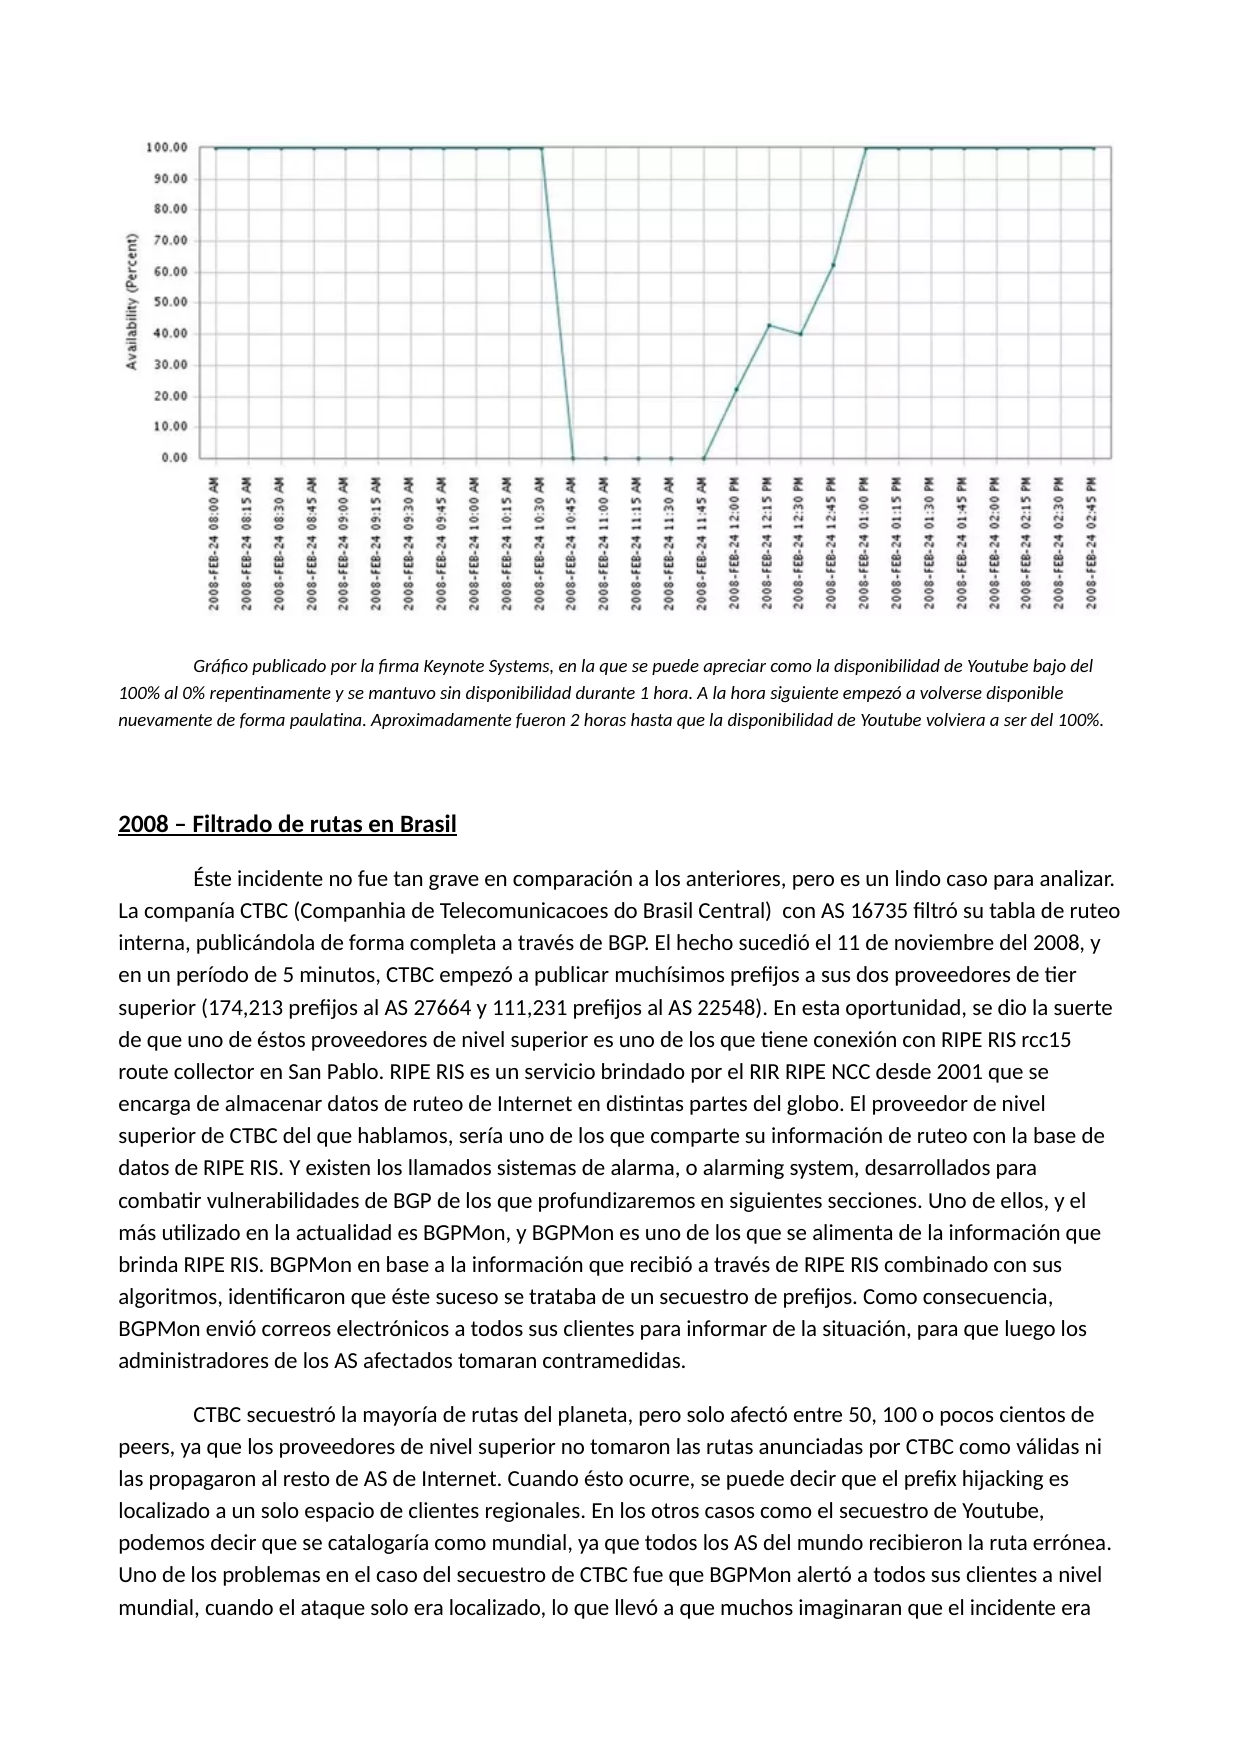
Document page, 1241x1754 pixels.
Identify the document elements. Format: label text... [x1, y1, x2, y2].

text Gráfico publicado por la firma Keynote Systems, en la que se puede apreciar como la disponibilidad de Youtube bajo del 100% al 0% repentinamente y se mantuvo sin disponibilidad durante 1 hora. A la hora siguiente empezó a volverse disponible nuevamente de forma paulatina. Aproximadamente fueron 2 horas hasta que la disponibilidad de Youtube volviera a ser del 100%. [118, 650, 1122, 731]
text Éste incidente no fue tan grave en comparación a los anteriores, pero es un lindo caso para analizar. La companía CTBC (Companhia de Telecomunicacoes do Brasil Central) con AS 16735 filtró su tabla de ruteo interna, publicándola de forma completa a través de BGP. El hecho sucedió el 11 de noviembre del 2008, y en un período de 5 minutos, CTBC empezó a publicar muchísimos prefijos a sus dos proveedores de tier superior (174,213 prefijos al AS 27664 y 111,231 prefijos al AS 22548). En esta oportunidad, se dio la suerte de que uno de éstos proveedores de nivel superior es uno de los que tiene conexión con RIPE RIS rcc15 route collector en San Pablo. RIPE RIS es un servicio brindado por el RIR RIPE NCC desde 2001 que se encarga de almacenar datos de ruteo de Internet en distintas partes del globo. El proveedor de nivel superior de CTBC del que hablamos, sería uno de los que comparte su información de ruteo con la base de datos de RIPE RIS. Y existen los llamados sistemas de alarma, o alarming system, desarrollados para combatir vulnerabilidades de BGP de los que profundizaremos en siguientes secciones. Uno de ellos, y el más utilizado en la actualidad es BGPMon, y BGPMon es uno de los que se alimenta de la información que brinda RIPE RIS. BGPMon en base a la información que recibió a través de RIPE RIS combinado con sus algoritmos, identificaron que éste suceso se trataba de un secuestro de prefijos. Como consecuencia, BGPMon envió correos electrónicos a todos sus clientes para informar de la situación, para que luego los administradores de los AS afectados tomaran contramedidas. [118, 864, 1122, 1375]
text CTBC secuestró la mayoría de rutas del planeta, pero solo afectó entre 50, 100 o pocos cientos de peers, ya que los proveedores de nivel superior no tomaron las rutas anunciadas por CTBC como válidas ni las propagaron al resto de AS de Internet. Cuando ésto ocurre, se puede decir que el prefix hijacking es localizado a un solo espacio de clientes regionales. En los otros casos como el secuestro de Youtube, podemos decir que se catalogaría como mundial, ya que todos los AS del mundo recibieron la ruta errónea. Uno de los problemas en el caso del secuestro de CTBC fue que BGPMon alertó a todos sus clientes a nivel mundial, cuando el ataque solo era localizado, lo que llevó a que muchos imaginaran que el incidente era [118, 1400, 1122, 1621]
picture [114, 136, 1119, 616]
text 2008 – Filtrado de rutas en Brasil [118, 808, 1122, 838]
